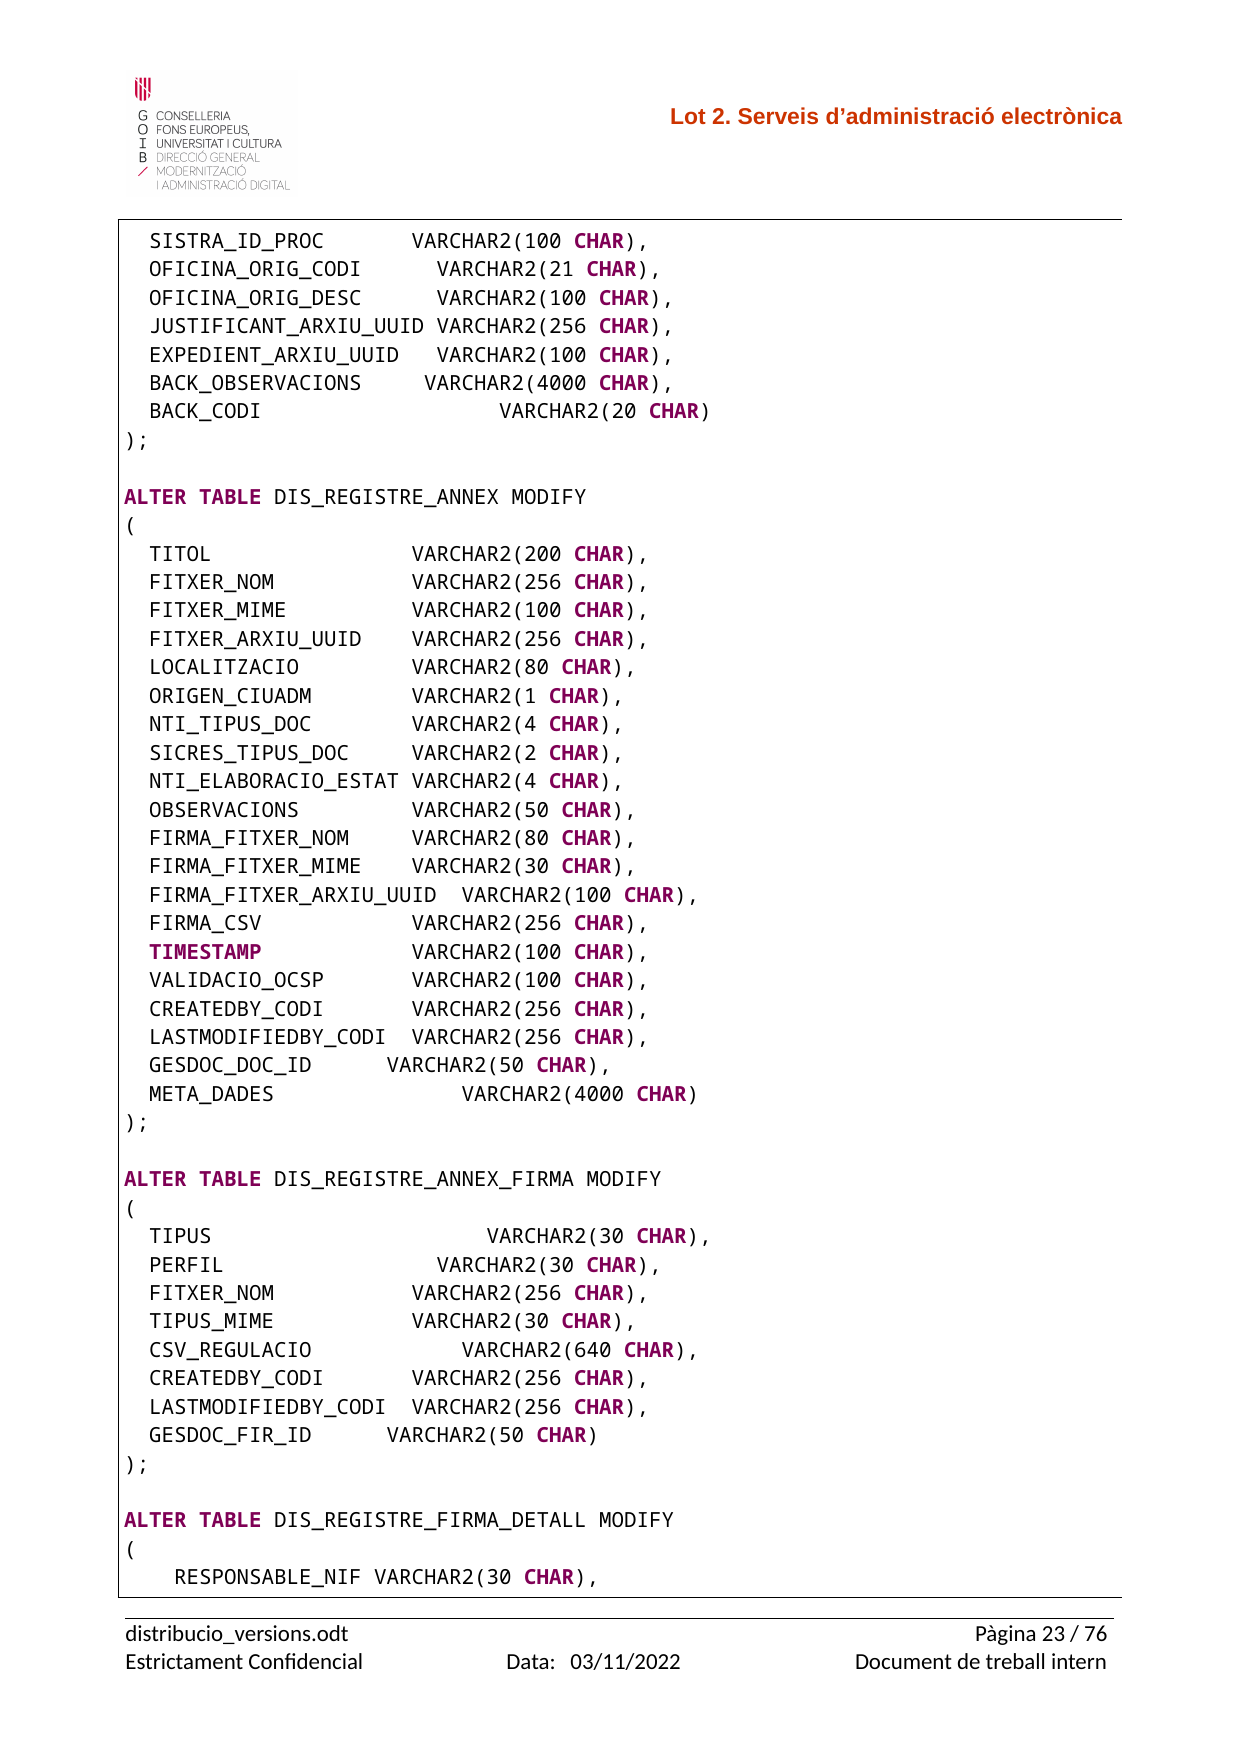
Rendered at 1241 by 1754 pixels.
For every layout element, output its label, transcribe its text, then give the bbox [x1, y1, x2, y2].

picture [126, 70, 299, 197]
table_header SISTRA_ID_PROC VARCHAR2(100 CHAR), OFICINA_ORIG_CODI VARCHAR2(21 CHAR), OFICINA_ORIG_DESC VARCHAR2(100 CHAR), JUSTIFICANT_ARXIU_UUID VARCHAR2(256 CHAR), EXPEDIENT_ARXIU_UUID VARCHAR2(100 CHAR), BACK_OBSERVACIONS VARCHAR2(4000 CHAR), BACK_CODI VARCHAR2(20 CHAR) ); ALTER TABLE DIS_REGISTRE_ANNEX MODIFY ( TITOL VARCHAR2(200 CHAR), FITXER_NOM VARCHAR2(256 CHAR), FITXER_MIME VARCHAR2(100 CHAR), FITXER_ARXIU_UUID VARCHAR2(256 CHAR), LOCALITZACIO VARCHAR2(80 CHAR), ORIGEN_CIUADM VARCHAR2(1 CHAR), NTI_TIPUS_DOC VARCHAR2(4 CHAR), SICRES_TIPUS_DOC VARCHAR2(2 CHAR), NTI_ELABORACIO_ESTAT VARCHAR2(4 CHAR), OBSERVACIONS VARCHAR2(50 CHAR), FIRMA_FITXER_NOM VARCHAR2(80 CHAR), FIRMA_FITXER_MIME VARCHAR2(30 CHAR), FIRMA_FITXER_ARXIU_UUID VARCHAR2(100 CHAR), FIRMA_CSV VARCHAR2(256 CHAR), TIMESTAMP VARCHAR2(100 CHAR), VALIDACIO_OCSP VARCHAR2(100 CHAR), CREATEDBY_CODI VARCHAR2(256 CHAR), LASTMODIFIEDBY_CODI VARCHAR2(256 CHAR), GESDOC_DOC_ID VARCHAR2(50 CHAR), META_DADES VARCHAR2(4000 CHAR) ); ALTER TABLE DIS_REGISTRE_ANNEX_FIRMA MODIFY ( TIPUS VARCHAR2(30 CHAR), PERFIL VARCHAR2(30 CHAR), FITXER_NOM VARCHAR2(256 CHAR), TIPUS_MIME VARCHAR2(30 CHAR), CSV_REGULACIO VARCHAR2(640 CHAR), CREATEDBY_CODI VARCHAR2(256 CHAR), LASTMODIFIEDBY_CODI VARCHAR2(256 CHAR), GESDOC_FIR_ID VARCHAR2(50 CHAR) ); ALTER TABLE DIS_REGISTRE_FIRMA_DETALL MODIFY ( RESPONSABLE_NIF VARCHAR2(30 CHAR), [119, 220, 1122, 1597]
